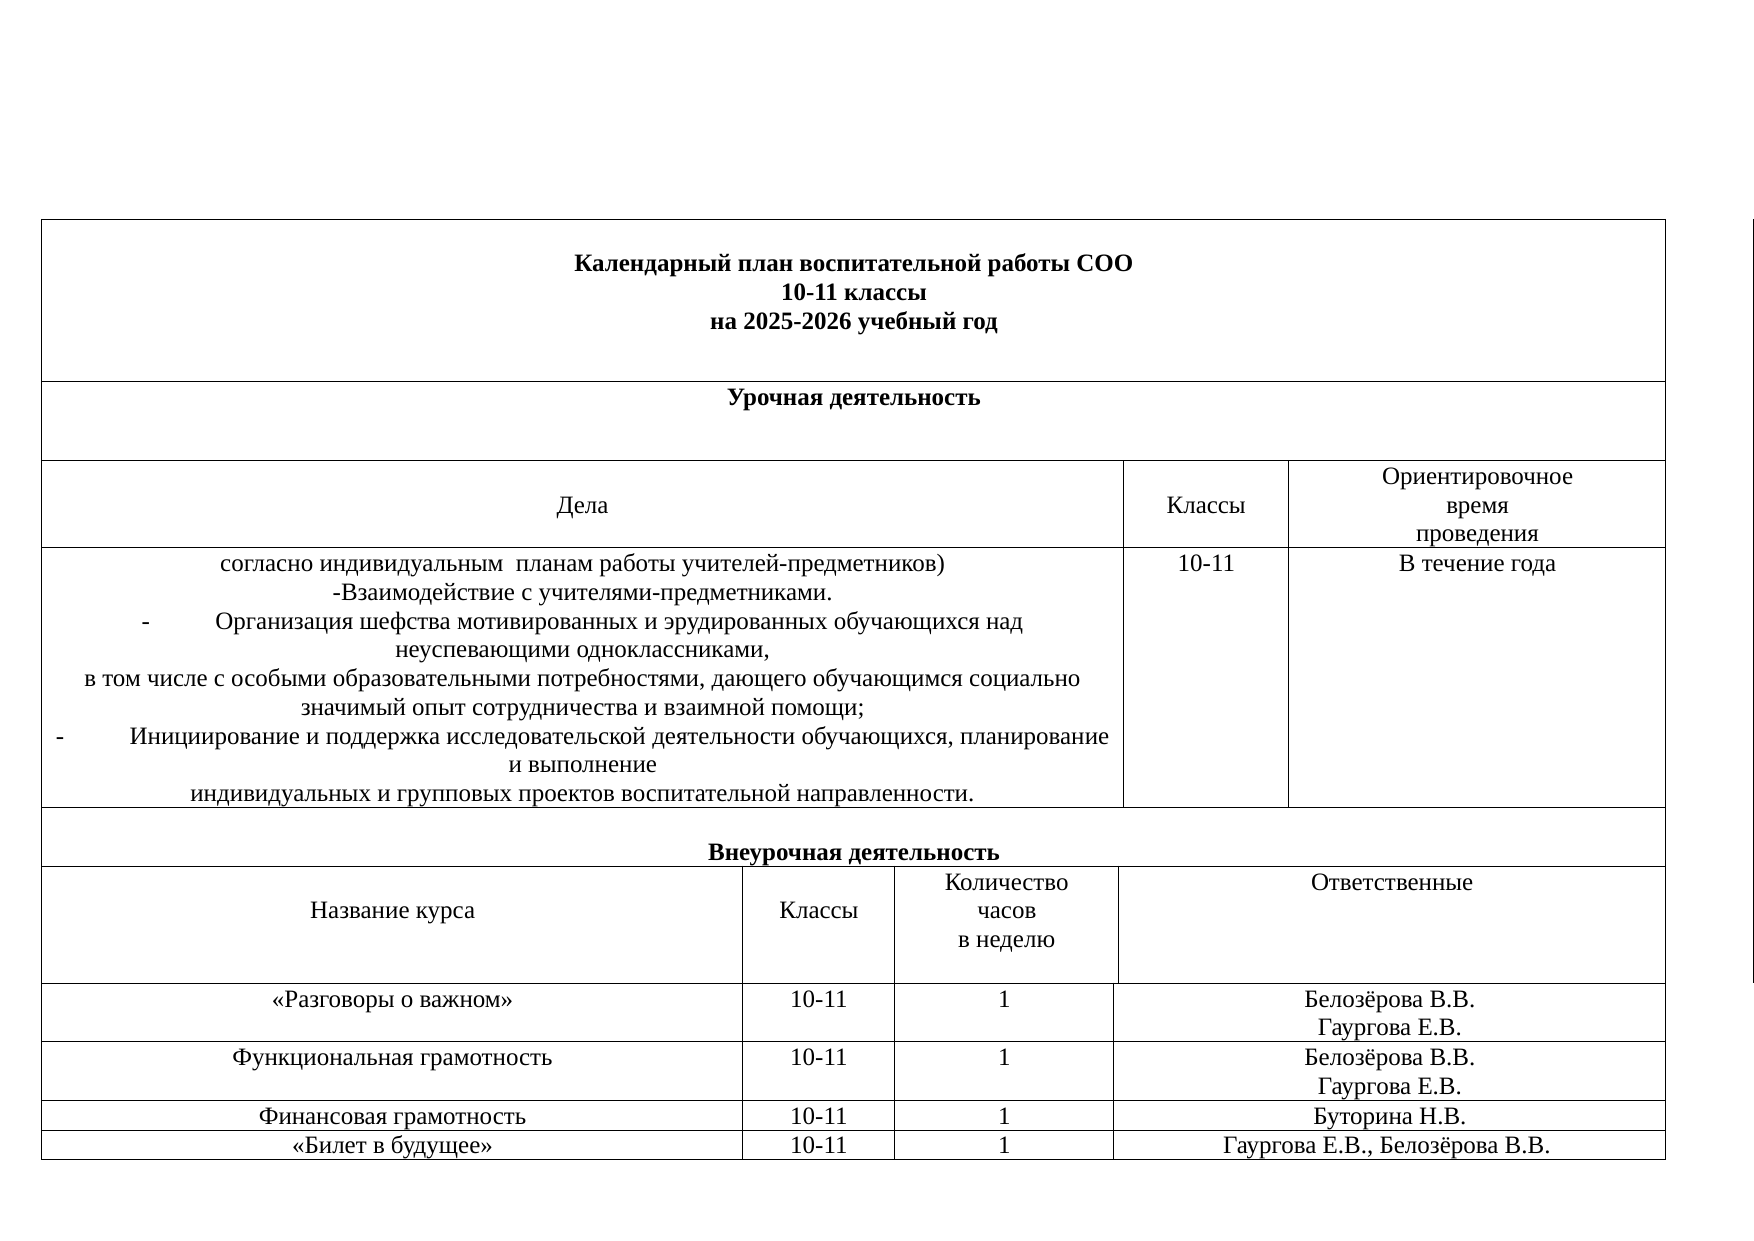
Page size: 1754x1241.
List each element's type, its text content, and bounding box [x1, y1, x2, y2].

table_cell 10-11 [743, 1101, 894, 1129]
table_cell 1 [895, 984, 1113, 1041]
table_cell 10-11 [743, 984, 894, 1041]
table_cell [1678, 983, 1754, 1041]
table_cell 1 [895, 1101, 1113, 1129]
table_cell [1672, 1100, 1678, 1129]
table_cell Внеурочная деятельность [42, 808, 1665, 866]
table_cell [1672, 1130, 1678, 1159]
table_cell Классы [1124, 461, 1288, 547]
table_cell Количество часов в неделю [895, 867, 1118, 983]
table_cell [1666, 866, 1753, 953]
table_cell [1666, 953, 1753, 983]
table_cell [1678, 1130, 1754, 1159]
table_cell Дела [42, 461, 1123, 547]
table_cell Финансовая грамотность [42, 1101, 742, 1129]
table_header [1666, 219, 1753, 460]
table_cell [1672, 983, 1678, 1041]
table_cell [1678, 1041, 1754, 1100]
table_cell [1666, 807, 1753, 866]
table_cell Буторина Н.В. [1114, 1101, 1665, 1129]
table_cell «Билет в будущее» [42, 1131, 742, 1159]
table_cell Ответственные [1119, 867, 1665, 983]
table_cell 10-11 [743, 1042, 894, 1100]
table_cell 1 [895, 1131, 1113, 1159]
table_cell Гаургова Е.В., Белозёрова В.В. [1114, 1131, 1665, 1159]
table_cell [1666, 460, 1753, 807]
table_cell согласно индивидуальным планам работы учителей-предметников) -Взаимодействие с учителями-предметниками. - Организация шефства мотивированных и эрудированных обучающихся над неуспевающими одноклассниками, в том числе с особыми образовательными потребностями, дающего обучающимся социально значимый опыт сотрудничества и взаимной помощи; - Инициирование и поддержка исследовательской деятельности обучающихся, планирование и выполнение индивидуальных и групповых проектов воспитательной направленности. [42, 548, 1123, 807]
table_cell Функциональная грамотность [42, 1042, 742, 1100]
table_cell Ориентировочное время проведения [1289, 461, 1665, 547]
table_cell [1678, 1100, 1754, 1129]
table_cell В течение года [1289, 548, 1665, 807]
table_header Календарный план воспитательной работы СОО 10-11 классы на 2025-2026 учебный год [42, 220, 1665, 381]
table_cell 10-11 [1124, 548, 1288, 807]
table_cell Белозёрова В.В. Гаургова Е.В. [1114, 984, 1665, 1041]
table_cell [1672, 1041, 1678, 1100]
table_cell [1666, 983, 1672, 1159]
table_cell Классы [743, 867, 894, 983]
table_cell 1 [895, 1042, 1113, 1100]
table_cell Урочная деятельность [42, 382, 1665, 460]
table_cell «Разговоры о важном» [42, 984, 742, 1041]
table_cell 10-11 [743, 1131, 894, 1159]
table_cell Белозёрова В.В. Гаургова Е.В. [1114, 1042, 1665, 1100]
table_cell Название курса [42, 867, 742, 983]
